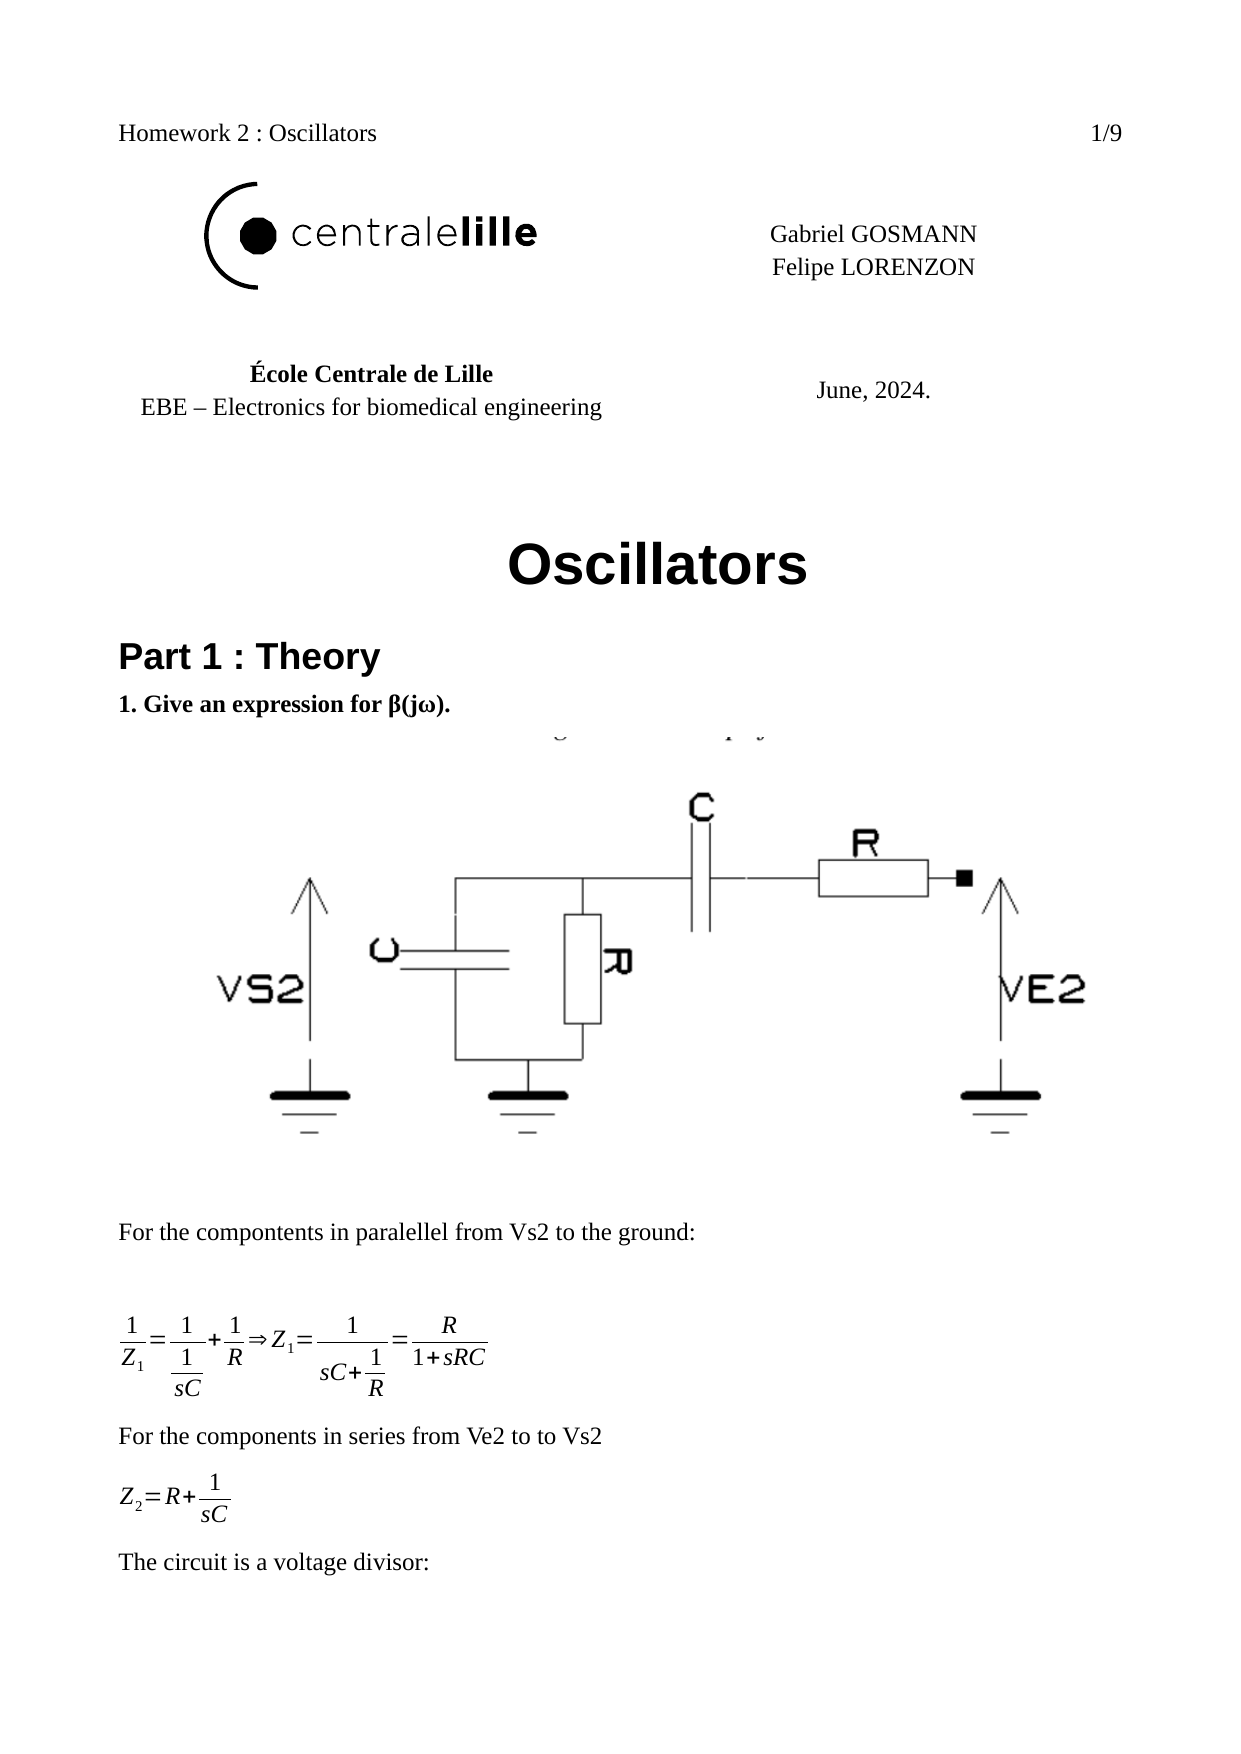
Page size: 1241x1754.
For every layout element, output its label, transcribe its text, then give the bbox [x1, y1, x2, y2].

table_cell June, 2024. [624, 327, 1123, 457]
picture [118, 737, 1123, 1165]
table_cell École Centrale de Lille EBE – Electronics for biomedical engineering [118, 327, 624, 457]
text For the components in series from Ve2 to to Vs2 [118, 1421, 1122, 1450]
text 1. Give an expression for β(jω). [118, 689, 1122, 718]
table_header Gabriel GOSMANN Felipe LORENZON [624, 176, 1123, 327]
title Oscillators [156, 529, 1122, 596]
subtitle Part 1 : Theory [118, 634, 1122, 677]
text The circuit is a voltage divisor: [118, 1547, 1122, 1575]
table_header [118, 176, 624, 327]
text For the compontents in paralellel from Vs2 to the ground: [118, 1217, 1122, 1245]
